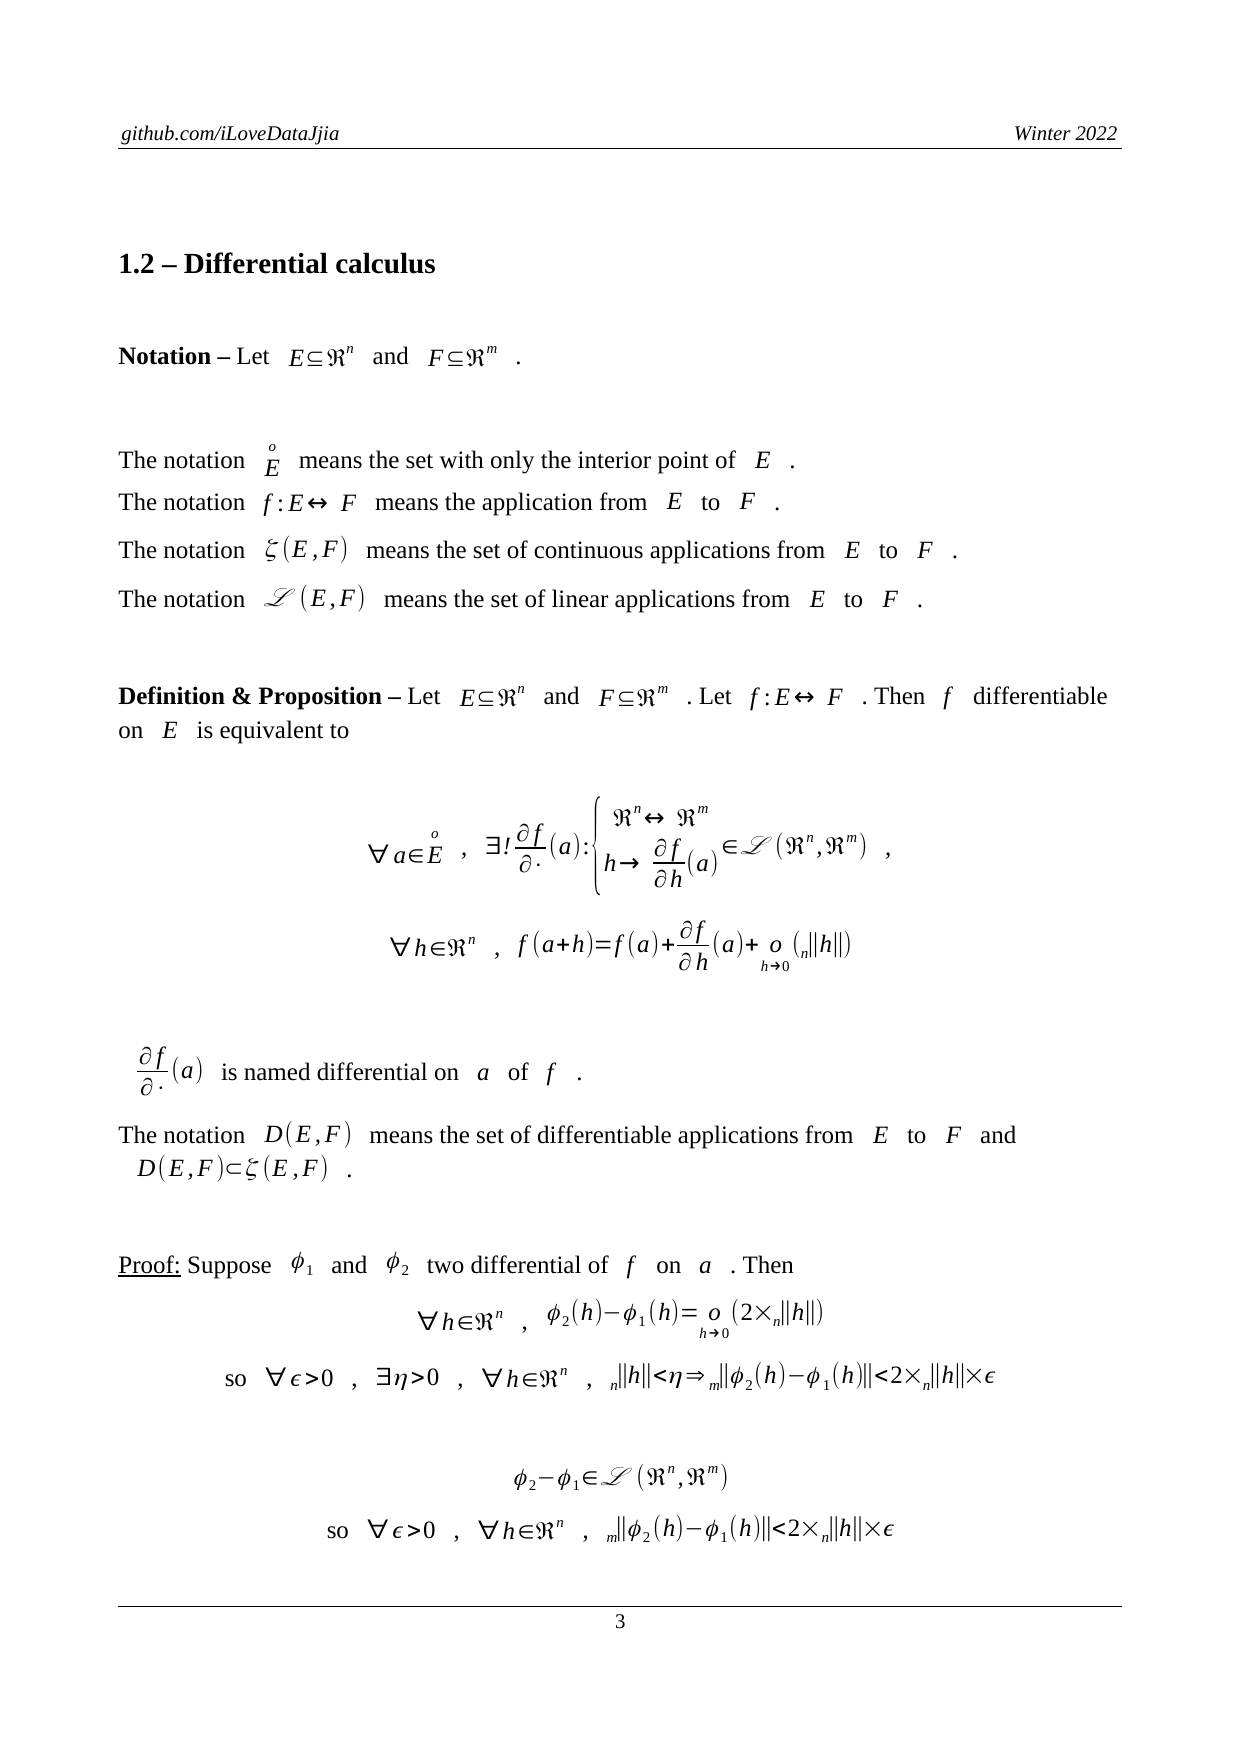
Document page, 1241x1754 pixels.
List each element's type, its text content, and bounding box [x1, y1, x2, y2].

text The notationmeans the set of continuous applications fromto. [118, 535, 1122, 565]
text , [118, 916, 1122, 975]
text Notation – Letand. [118, 340, 1122, 371]
text , [118, 1298, 1122, 1342]
text is named differential onof. [118, 1042, 1122, 1101]
text The notationmeans the set with only the interior point of. The notationmeans the application fromto. [118, 437, 1122, 516]
text ,, [118, 796, 1122, 898]
text Proof: Supposeandtwo differential ofon. Then [118, 1250, 1122, 1279]
text The notationmeans the set of differentiable applications fromtoand. [118, 1120, 1122, 1184]
text Definition & Proposition – Letand. Let. Thendifferentiable onis equivalent to [118, 680, 1122, 777]
text so,, [118, 1513, 1122, 1545]
text so,,, [118, 1361, 1122, 1393]
text The notationmeans the set of linear applications fromto. [118, 583, 1122, 613]
subtitle 1.2 – Differential calculus [118, 246, 1122, 280]
